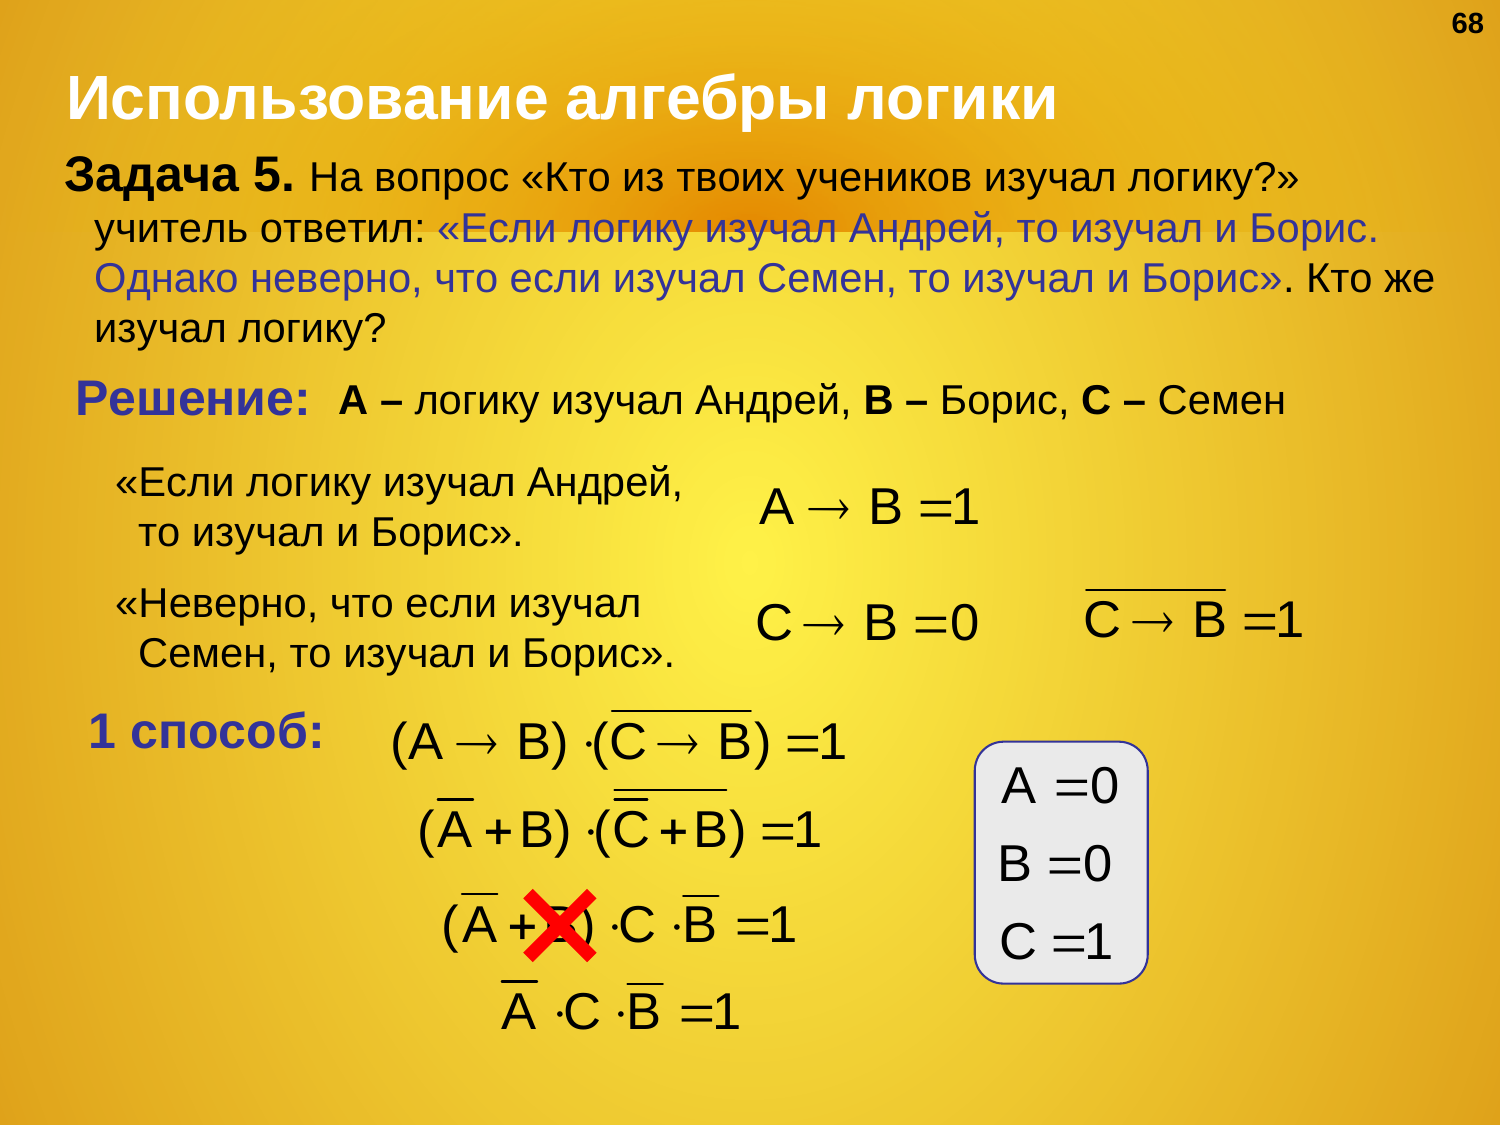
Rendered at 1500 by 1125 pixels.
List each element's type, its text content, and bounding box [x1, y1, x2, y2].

text_box [974, 741, 1148, 984]
chart [492, 969, 752, 1052]
text_box Задача 5. На вопрос «Кто из твоих учеников изучал логику?» учитель ответил: «Если логику изучал Андрей, то изучал и Борис. Однако неверно, что если изучал Семен, то изучал и Борис». Кто же изучал логику? [49, 133, 1469, 381]
chart [435, 881, 809, 964]
text_box A – логику изучал Андрей, B – Борис, C – Семен [323, 365, 1305, 431]
chart [750, 477, 984, 538]
title Использование алгебры логики [51, 49, 1426, 127]
text_box 1 способ: [74, 691, 341, 767]
text_box [1148, 0, 1499, 75]
chart [992, 756, 1129, 973]
text_box [523, 888, 597, 963]
chart [749, 592, 991, 654]
chart [1077, 577, 1306, 651]
chart [385, 698, 859, 870]
text_box «Неверно, что если изучал Семен, то изучал и Борис». [100, 567, 749, 684]
text_box «Если логику изучал Андрей, то изучал и Борис». [100, 447, 734, 563]
text_box Решение: [60, 357, 327, 434]
